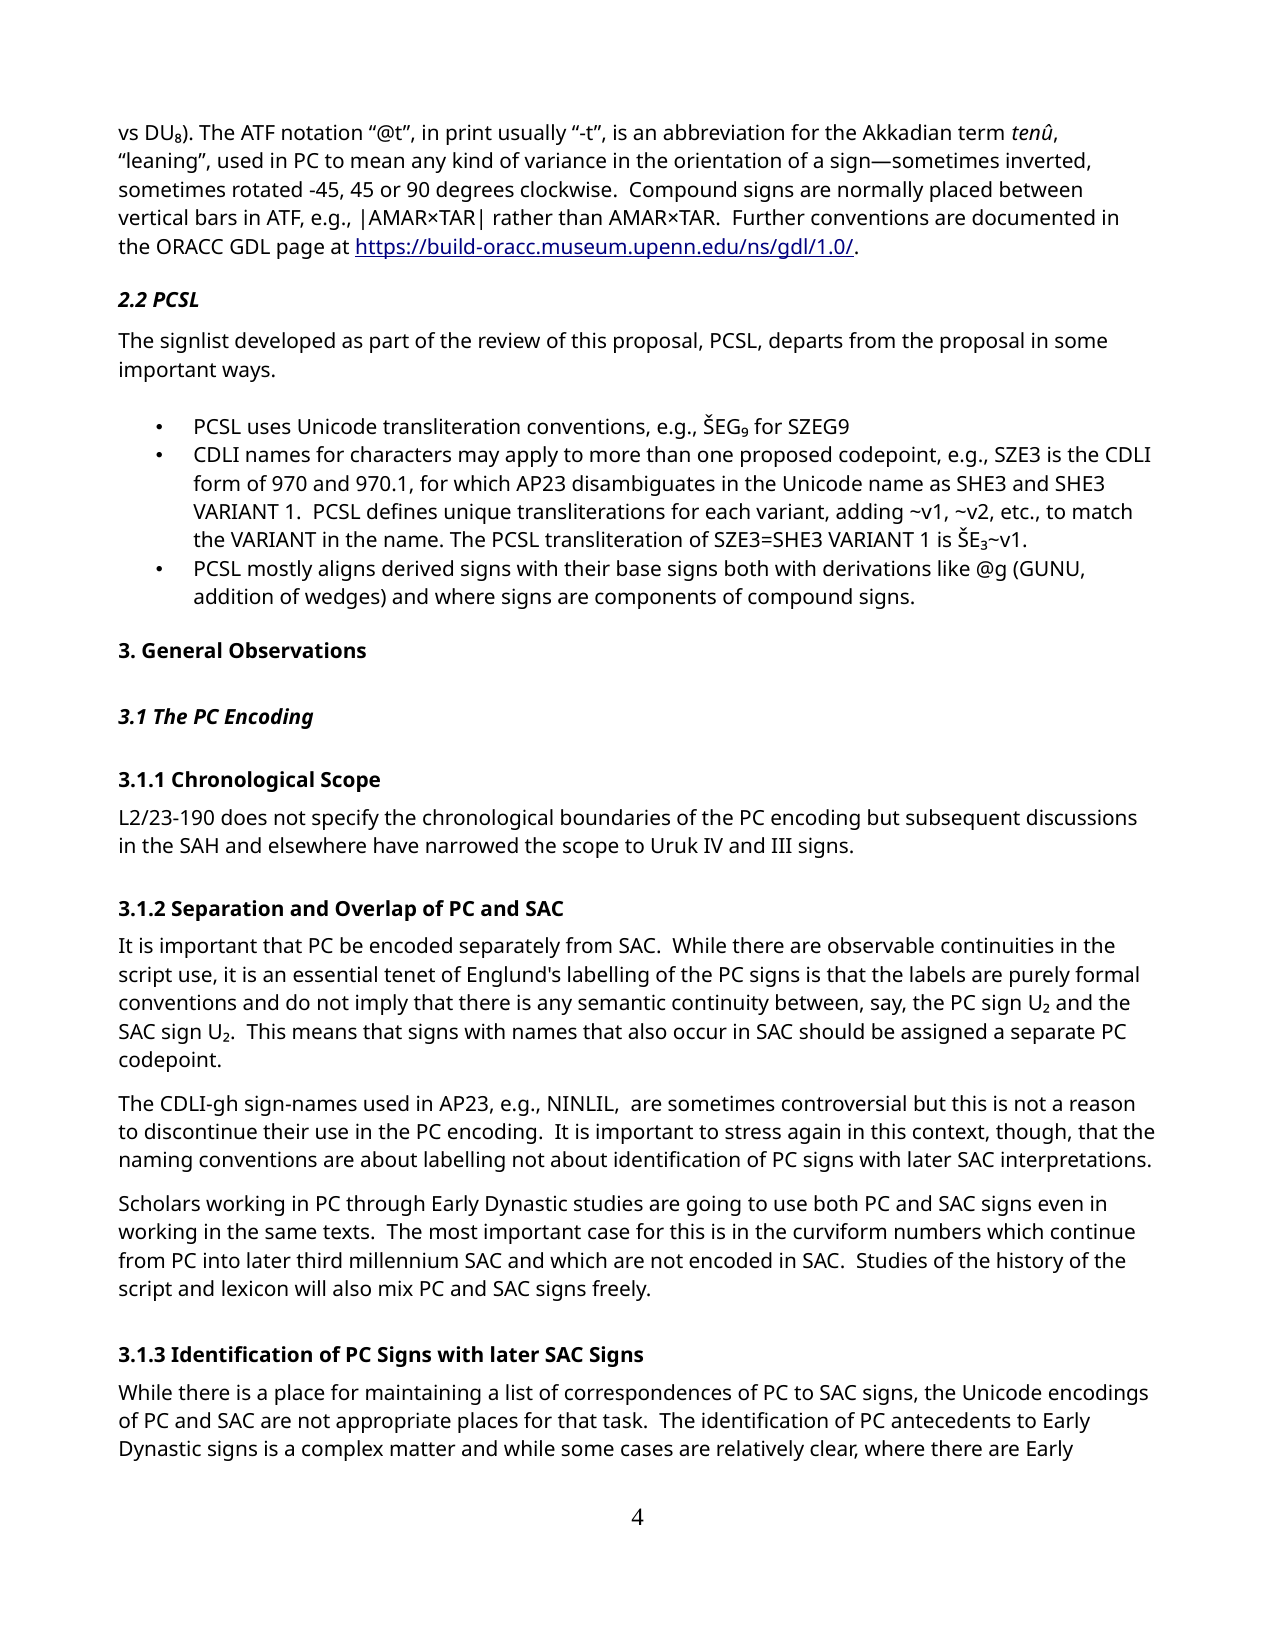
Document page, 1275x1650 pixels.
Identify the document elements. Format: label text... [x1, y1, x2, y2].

list CDLI names for characters may apply to more than one proposed codepoint, e.g., SZE3 is the CDLI form of 970 and 970.1, for which AP23 disambiguates in the Unicode name as SHE3 and SHE3 VARIANT 1. PCSL defines unique transliterations for each variant, adding ~v1, ~v2, etc., to match the VARIANT in the name. The PCSL transliteration of SZE3=SHE3 VARIANT 1 is ŠE₃~v1. [156, 440, 1157, 554]
subtitle 3.1.3 Identification of PC Signs with later SAC Signs [118, 1340, 1157, 1369]
subtitle 2.2 PCSL [118, 285, 1157, 314]
text It is important that PC be encoded separately from SAC. While there are observable continuities in the script use, it is an essential tenet of Englund's labelling of the PC signs is that the labels are purely formal conventions and do not imply that there is any semantic continuity between, say, the PC sign U₂ and the SAC sign U₂. This means that signs with names that also occur in SAC should be assigned a separate PC codepoint. [118, 931, 1157, 1074]
list PCSL mostly aligns derived signs with their base signs both with derivations like @g (GUNU, addition of wedges) and where signs are components of compound signs. [156, 554, 1157, 611]
text While there is a place for maintaining a list of correspondences of PC to SAC signs, the Unicode encodings of PC and SAC are not appropriate places for that task. The identification of PC antecedents to Early Dynastic signs is a complex matter and while some cases are relatively clear, where there are Early [118, 1378, 1157, 1463]
text vs DU₈). The ATF notation “@t”, in print usually “-t”, is an abbreviation for the Akkadian term tenû, “leaning”, used in PC to mean any kind of variance in the orientation of a sign—sometimes inverted, sometimes rotated -45, 45 or 90 degrees clockwise. Compound signs are normally placed between vertical bars in ATF, e.g., |AMAR×TAR| rather than AMAR×TAR. Further conventions are documented in the ORACC GDL page at https://build-oracc.museum.upenn.edu/ns/gdl/1.0/. [118, 118, 1157, 260]
list PCSL uses Unicode transliteration conventions, e.g., ŠEG₉ for SZEG9 [156, 412, 1157, 440]
text The signlist developed as part of the review of this proposal, PCSL, departs from the proposal in some important ways. [118, 326, 1157, 383]
text Scholars working in PC through Early Dynastic studies are going to use both PC and SAC signs even in working in the same texts. The most important case for this is in the curviform numbers which continue from PC into later third millennium SAC and which are not encoded in SAC. Studies of the history of the script and lexicon will also mix PC and SAC signs freely. [118, 1189, 1157, 1303]
text L2/23-190 does not specify the chronological boundaries of the PC encoding but subsequent discussions in the SAH and elsewhere have narrowed the scope to Uruk IV and III signs. [118, 803, 1157, 859]
subtitle 3. General Observations [118, 636, 1157, 664]
subtitle 3.1 The PC Encoding [118, 702, 1157, 730]
text The CDLI-gh sign-names used in AP23, e.g., NINLIL, are sometimes controversial but this is not a reason to discontinue their use in the PC encoding. It is important to stress again in this context, though, that the naming conventions are about labelling not about identification of PC signs with later SAC interpretations. [118, 1089, 1157, 1174]
subtitle 3.1.1 Chronological Scope [118, 765, 1157, 794]
subtitle 3.1.2 Separation and Overlap of PC and SAC [118, 894, 1157, 922]
